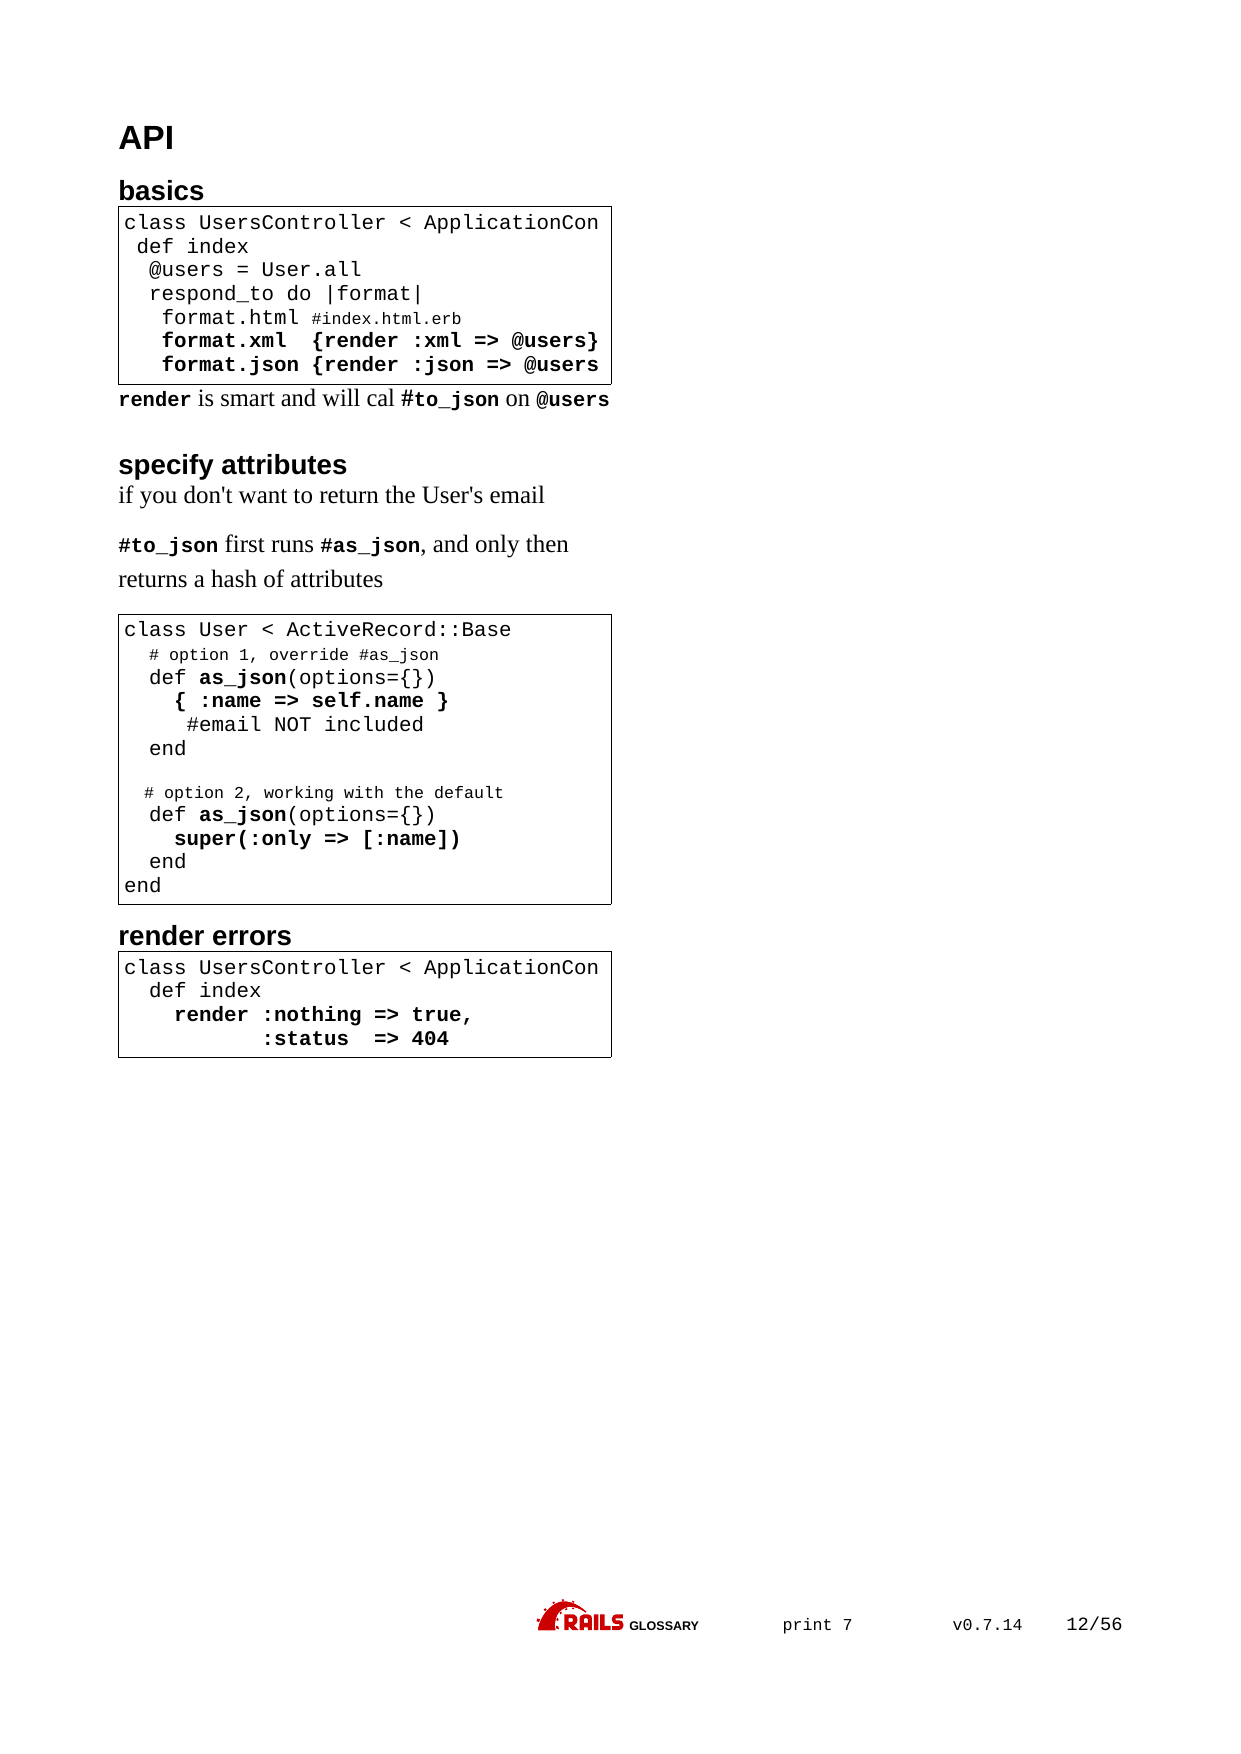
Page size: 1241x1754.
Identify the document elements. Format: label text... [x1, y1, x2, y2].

table_header class UsersController < ApplicationCon def index @users = User.all respond_to do |format| format.html #index.html.erb format.xml {render :xml => @users} format.json {render :json => @users [119, 207, 611, 383]
text render is smart and will cal #to_json on @users [118, 385, 611, 413]
table_header class UsersController < ApplicationCon def index render :nothing => true, :status => 404 [119, 952, 611, 1057]
subtitle specify attributes [118, 448, 611, 480]
subtitle API [118, 118, 611, 157]
subtitle render errors [118, 919, 611, 951]
subtitle basics [118, 174, 611, 206]
text #to_json first runs #as_json, and only then returns a hash of attributes [118, 529, 611, 593]
table_header class User < ActiveRecord::Base # option 1, override #as_json def as_json(options={}) { :name => self.name } #email NOT included end # option 2, working with the default def as_json(options={}) super(:only => [:name]) end end [119, 615, 611, 904]
text if you don't want to return the User's email [118, 480, 611, 509]
